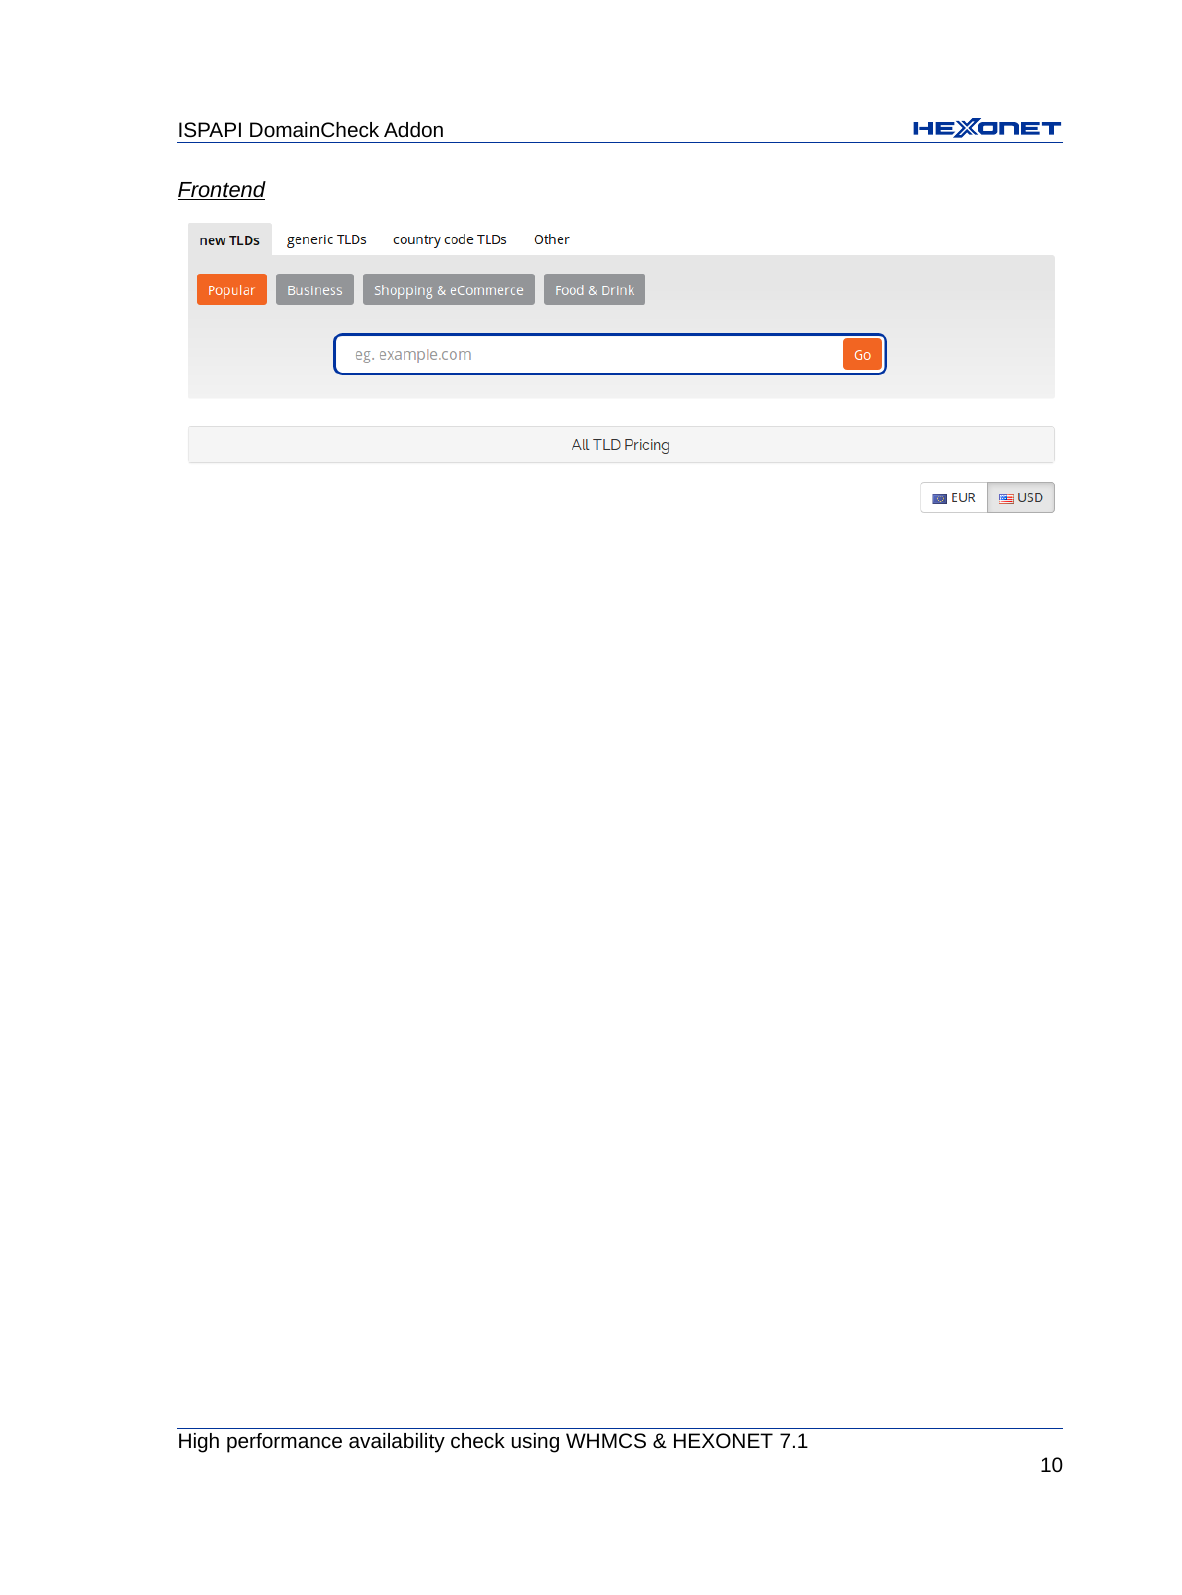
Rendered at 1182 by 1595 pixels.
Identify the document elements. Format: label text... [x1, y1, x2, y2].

text Frontend [177, 177, 1063, 202]
picture [177, 214, 1063, 521]
